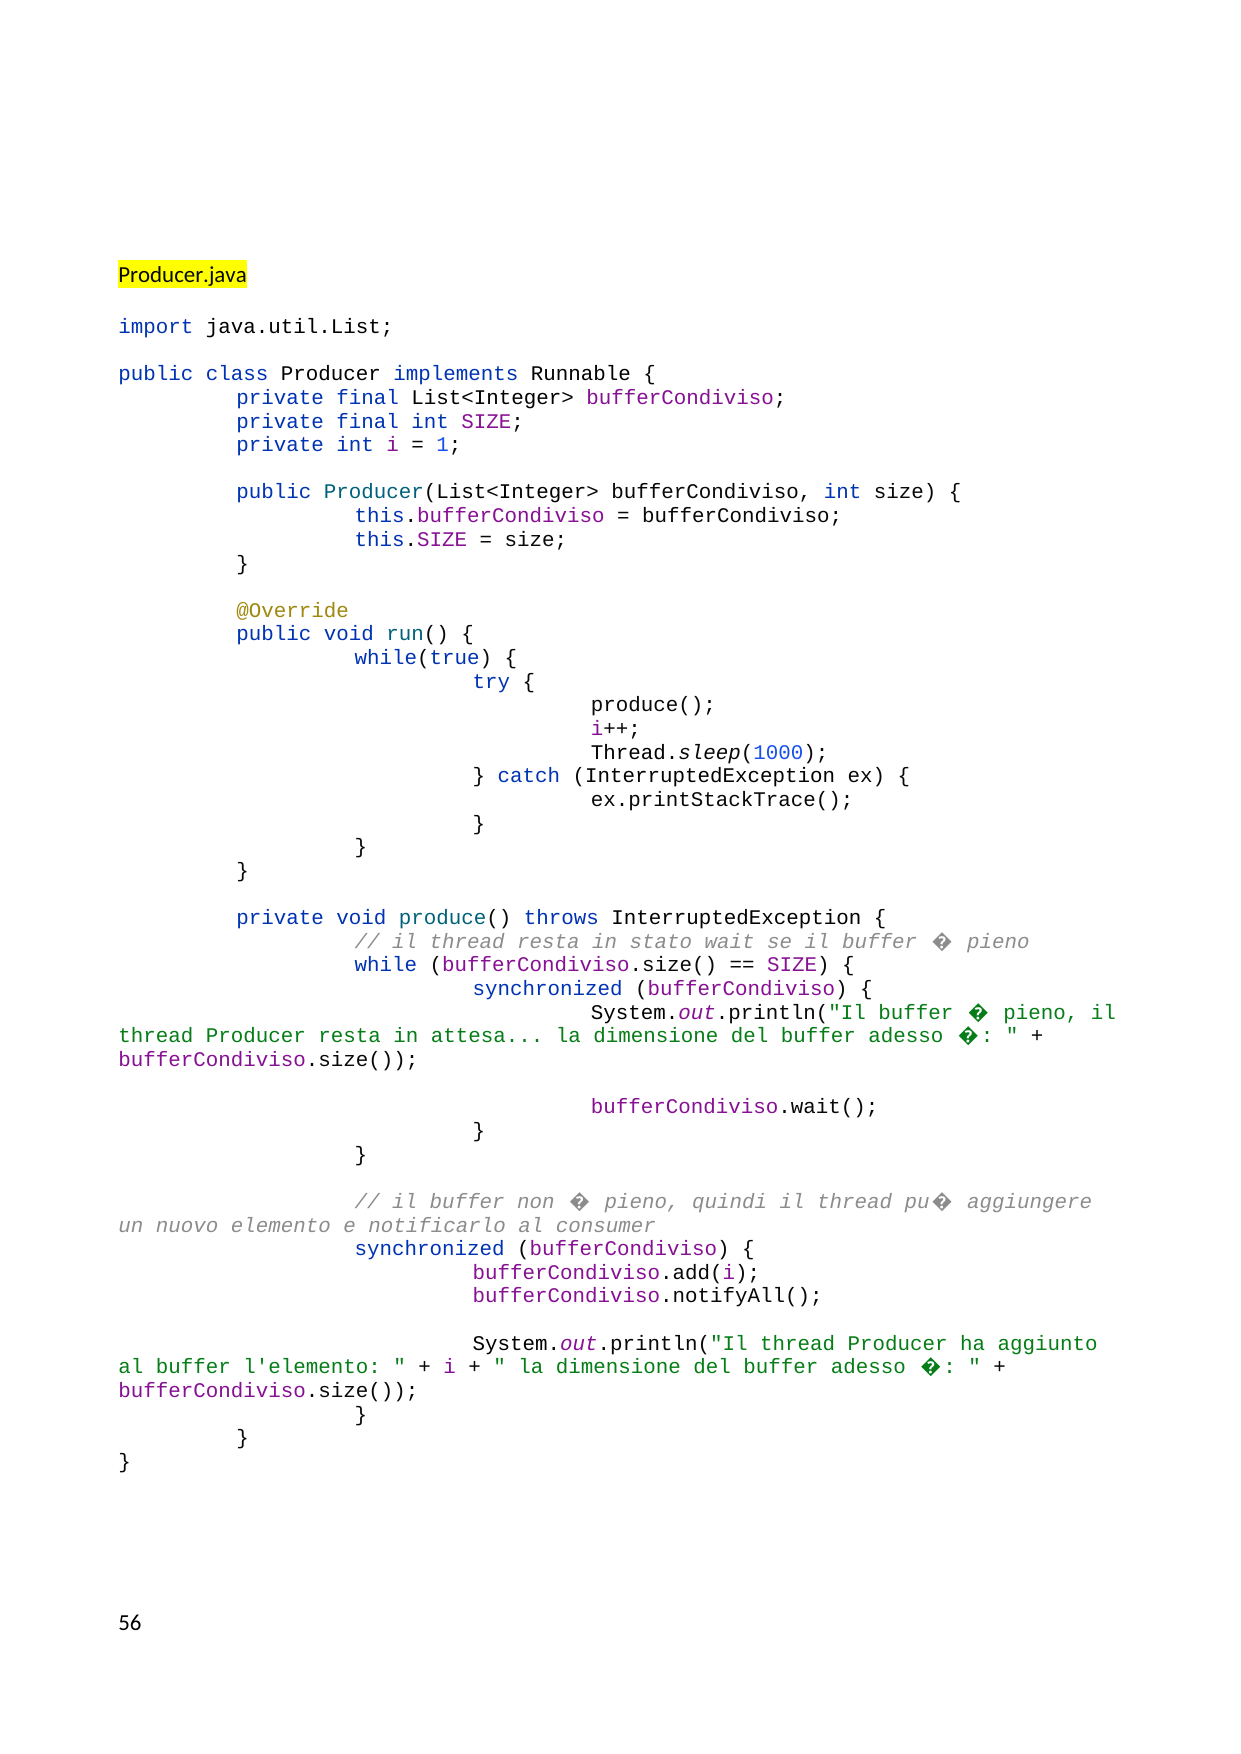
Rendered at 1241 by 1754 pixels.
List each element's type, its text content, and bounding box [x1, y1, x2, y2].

text Producer.java [118, 260, 1122, 288]
text import java.util.List; public class Producer implements Runnable { private final List<Integer> bufferCondiviso; private final int SIZE; private int i = 1; public Producer(List<Integer> bufferCondiviso, int size) { this.bufferCondiviso = bufferCondiviso; this.SIZE = size; } @Override public void run() { while(true) { try { produce(); i++; Thread.sleep(1000); } catch (InterruptedException ex) { ex.printStackTrace(); } } } private void produce() throws InterruptedException { // il thread resta in stato wait se il buffer � pieno while (bufferCondiviso.size() == SIZE) { synchronized (bufferCondiviso) { System.out.println("Il buffer � pieno, il thread Producer resta in attesa... la dimensione del buffer adesso �: " + bufferCondiviso.size()); bufferCondiviso.wait(); } } // il buffer non � pieno, quindi il thread pu� aggiungere un nuovo elemento e notificarlo al consumer synchronized (bufferCondiviso) { bufferCondiviso.add(i); bufferCondiviso.notifyAll(); System.out.println("Il thread Producer ha aggiunto al buffer l'elemento: " + i + " la dimensione del buffer adesso �: " + bufferCondiviso.size()); } } } [118, 316, 1122, 1475]
